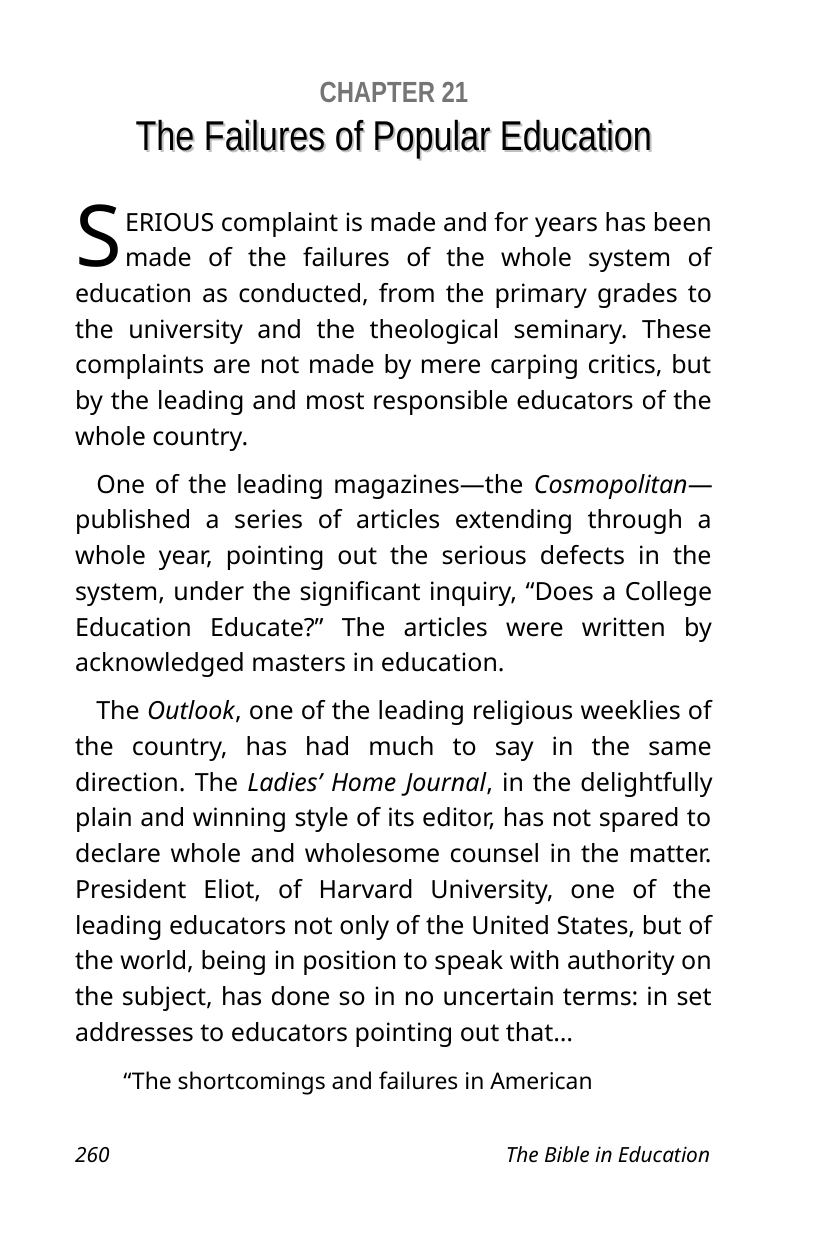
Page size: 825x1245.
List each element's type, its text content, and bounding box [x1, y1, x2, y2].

text SERIOUS complaint is made and for years has been made of the failures of the whole system of education as conducted, from the primary grades to the university and the theological seminary. These complaints are not made by mere carping critics, but by the leading and most responsible educators of the whole country. [75, 204, 712, 453]
title The Failures of Popular Education [75, 111, 712, 159]
text “The shortcomings and failures in American [105, 1065, 682, 1096]
text CHAPTER 21 [75, 75, 712, 108]
text One of the leading magazines—the Cosmopolitan—published a series of articles extending through a whole year, pointing out the serious defects in the system, under the significant inquiry, “Does a College Education Educate?” The articles were written by acknowledged masters in education. [75, 466, 712, 679]
text The Outlook, one of the leading religious weeklies of the country, has had much to say in the same direction. The Ladies’ Home Journal, in the delightfully plain and winning style of its editor, has not spared to declare whole and wholesome counsel in the matter. President Eliot, of Harvard University, one of the leading educators not only of the United States, but of the world, being in position to speak with authority on the subject, has done so in no uncertain terms: in set addresses to educators pointing out that… [75, 693, 712, 1048]
